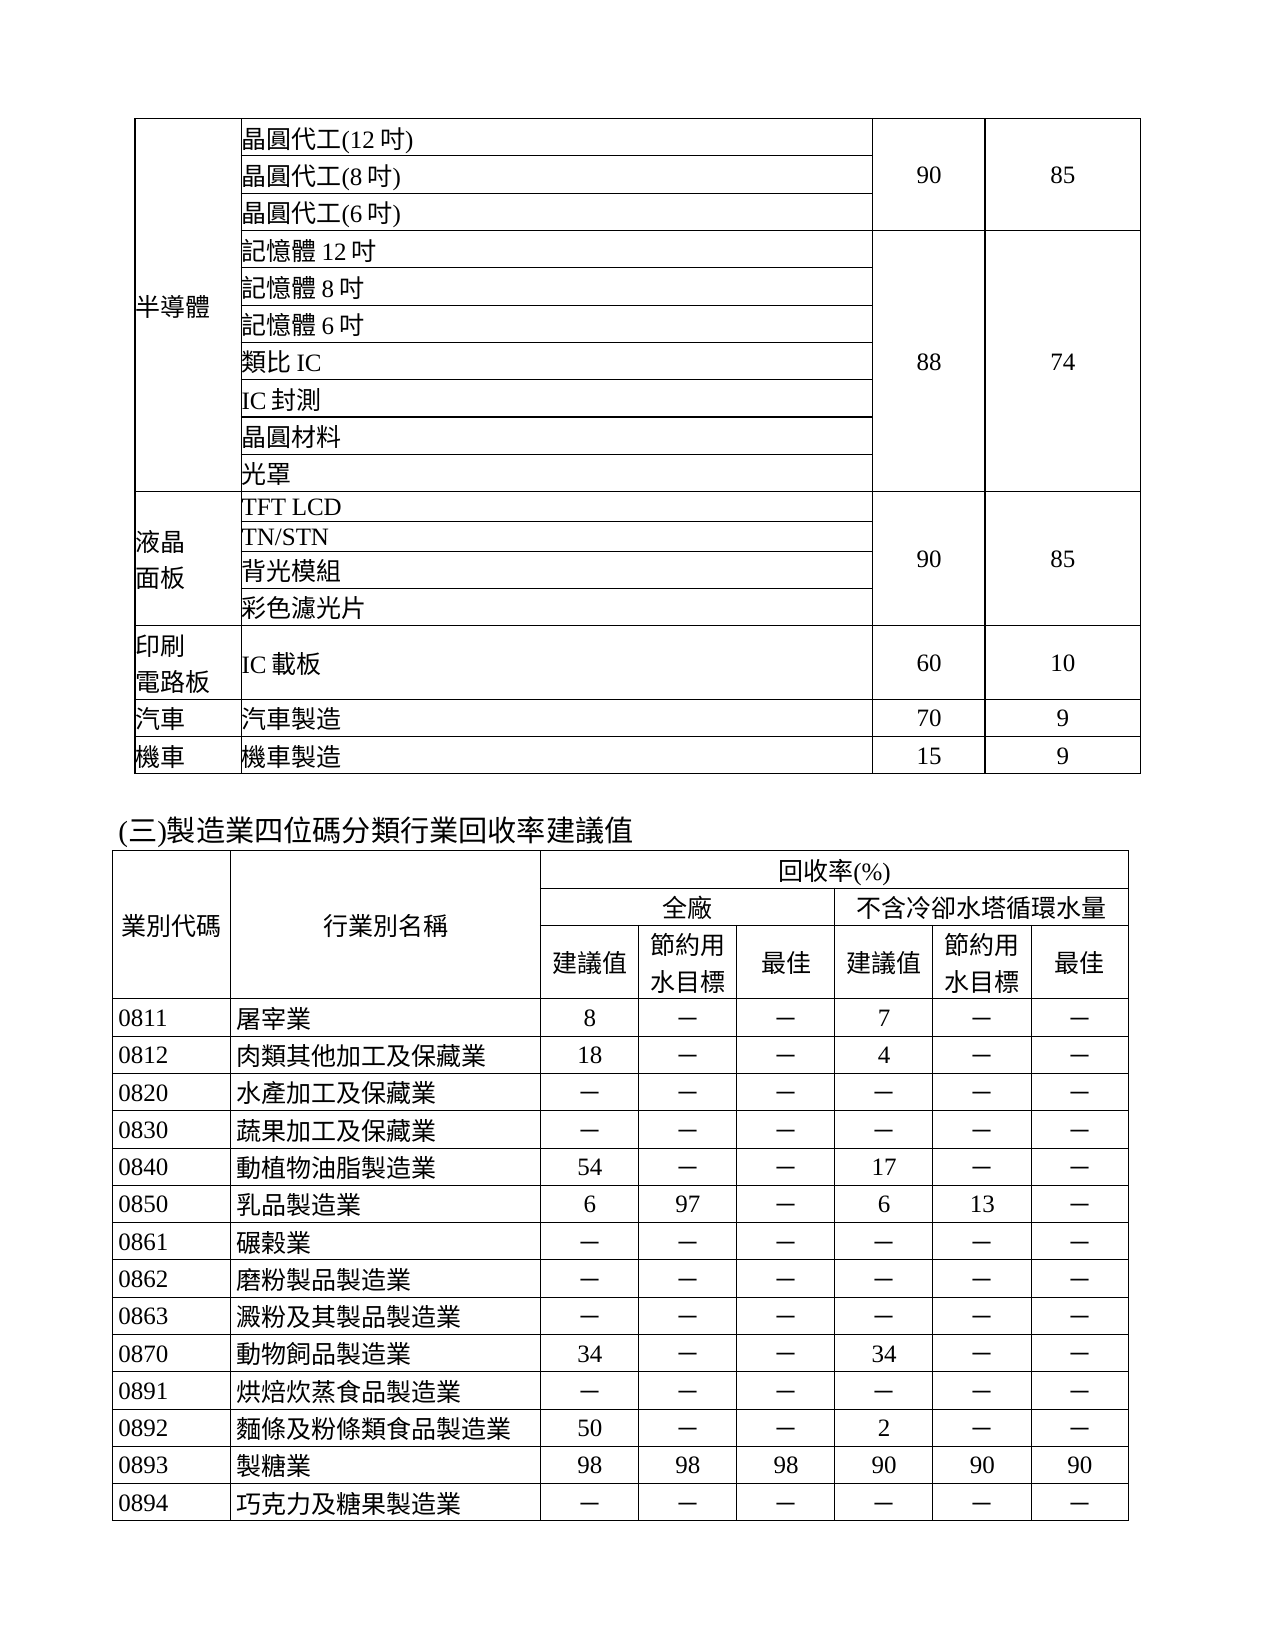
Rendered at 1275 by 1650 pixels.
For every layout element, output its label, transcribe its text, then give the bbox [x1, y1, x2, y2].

table_cell － [639, 1410, 736, 1446]
table_cell 17 [835, 1149, 932, 1185]
table_cell － [737, 1484, 834, 1520]
table_cell 0893 [113, 1447, 230, 1483]
table_cell 9 [986, 737, 1140, 773]
table_cell 0830 [113, 1111, 230, 1147]
table_cell 0850 [113, 1186, 230, 1222]
table_cell － [737, 1111, 834, 1147]
table_cell 98 [737, 1447, 834, 1483]
table_cell － [541, 1484, 638, 1520]
table_cell － [639, 999, 736, 1036]
table_cell 機車製造 [242, 737, 872, 773]
table_cell 節約用水目標 [933, 926, 1031, 998]
table_cell － [541, 1372, 638, 1408]
table_cell 烘焙炊蒸食品製造業 [231, 1372, 540, 1408]
table_cell － [835, 1074, 932, 1110]
table_cell － [737, 1074, 834, 1110]
table_cell － [639, 1111, 736, 1147]
table_cell 97 [639, 1186, 736, 1222]
table_cell － [1032, 1410, 1128, 1446]
table_cell 記憶體6吋 [242, 306, 872, 342]
table_cell 0894 [113, 1484, 230, 1520]
table_cell 光罩 [242, 455, 872, 491]
table_cell － [1032, 1186, 1128, 1222]
table_cell IC封測 [242, 380, 872, 416]
table_cell 全廠 [541, 889, 834, 925]
table_cell 記憶體8吋 [242, 268, 872, 304]
table_cell 0862 [113, 1260, 230, 1297]
table_cell 34 [835, 1335, 932, 1371]
table_cell 74 [986, 231, 1140, 491]
table_cell 7 [835, 999, 932, 1036]
table_cell － [639, 1074, 736, 1110]
table_cell － [1032, 999, 1128, 1036]
table_cell － [933, 999, 1031, 1036]
table_cell － [835, 1111, 932, 1147]
table_cell 麵條及粉條類食品製造業 [231, 1410, 540, 1446]
table_cell 類比IC [242, 343, 872, 379]
table_cell － [933, 1484, 1031, 1520]
table_cell 液晶 面板 [136, 492, 241, 625]
table_cell TFT LCD [242, 492, 872, 521]
table_cell － [639, 1260, 736, 1297]
table_cell 9 [986, 700, 1140, 736]
table_cell 90 [1032, 1447, 1128, 1483]
table_cell 晶圓代工(12吋) [242, 119, 872, 155]
table_cell － [1032, 1484, 1128, 1520]
table_cell 動物飼品製造業 [231, 1335, 540, 1371]
table_cell 不含冷卻水塔循環水量 [835, 889, 1128, 925]
table_cell － [933, 1372, 1031, 1408]
table_cell － [541, 1260, 638, 1297]
table_cell 0891 [113, 1372, 230, 1408]
table_cell 18 [541, 1037, 638, 1073]
table_cell 0840 [113, 1149, 230, 1185]
table_cell 彩色濾光片 [242, 589, 872, 625]
table_cell － [639, 1335, 736, 1371]
table_cell 6 [835, 1186, 932, 1222]
table_cell － [933, 1410, 1031, 1446]
table_cell － [1032, 1372, 1128, 1408]
table_cell － [933, 1260, 1031, 1297]
table_cell 蔬果加工及保藏業 [231, 1111, 540, 1147]
table_cell 建議值 [835, 926, 932, 998]
table_cell 15 [873, 737, 984, 773]
table_cell － [737, 1149, 834, 1185]
table_cell － [1032, 1335, 1128, 1371]
table_cell 0863 [113, 1298, 230, 1334]
table_cell 晶圓材料 [242, 418, 872, 454]
table_cell － [835, 1372, 932, 1408]
table_cell 水產加工及保藏業 [231, 1074, 540, 1110]
table_cell － [835, 1260, 932, 1297]
table_cell 磨粉製品製造業 [231, 1260, 540, 1297]
table_cell － [639, 1149, 736, 1185]
table_cell － [737, 1186, 834, 1222]
table_cell 0820 [113, 1074, 230, 1110]
table_cell 碾榖業 [231, 1223, 540, 1259]
table_cell 製糖業 [231, 1447, 540, 1483]
table_cell 50 [541, 1410, 638, 1446]
table_cell － [1032, 1260, 1128, 1297]
table_cell － [541, 1111, 638, 1147]
table_cell 最佳 [737, 926, 834, 998]
table_cell 0811 [113, 999, 230, 1036]
table_cell － [639, 1037, 736, 1073]
table_cell － [639, 1223, 736, 1259]
table_cell 10 [986, 626, 1140, 699]
table_cell － [1032, 1037, 1128, 1073]
table_cell － [541, 1223, 638, 1259]
table_cell － [933, 1037, 1031, 1073]
table_header 回收率(%) [541, 851, 1128, 887]
table_cell 動植物油脂製造業 [231, 1149, 540, 1185]
table_cell 機車 [136, 737, 241, 773]
table_cell － [835, 1223, 932, 1259]
table_cell － [737, 1260, 834, 1297]
table_cell 乳品製造業 [231, 1186, 540, 1222]
table_cell － [737, 1298, 834, 1334]
table_cell 0812 [113, 1037, 230, 1073]
table_cell 90 [933, 1447, 1031, 1483]
table_cell 半導體 [136, 119, 241, 491]
table_cell 60 [873, 626, 984, 699]
table_cell － [737, 1037, 834, 1073]
table_cell 印刷 電路板 [136, 626, 241, 699]
table_cell － [639, 1484, 736, 1520]
table_cell － [933, 1298, 1031, 1334]
table_cell － [933, 1223, 1031, 1259]
table_cell － [835, 1298, 932, 1334]
table_cell － [1032, 1298, 1128, 1334]
table_cell － [541, 1298, 638, 1334]
table_cell 85 [986, 119, 1140, 230]
table_cell 90 [873, 119, 984, 230]
table_cell 6 [541, 1186, 638, 1222]
table_cell 建議值 [541, 926, 638, 998]
table_cell 98 [639, 1447, 736, 1483]
table_cell 88 [873, 231, 984, 491]
table_cell － [933, 1335, 1031, 1371]
table_cell 汽車 [136, 700, 241, 736]
table_cell 0870 [113, 1335, 230, 1371]
table_cell 汽車製造 [242, 700, 872, 736]
table_cell － [1032, 1223, 1128, 1259]
table_cell 85 [986, 492, 1140, 625]
table_cell － [639, 1372, 736, 1408]
table_cell 屠宰業 [231, 999, 540, 1036]
table_cell 肉類其他加工及保藏業 [231, 1037, 540, 1073]
table_cell 巧克力及糖果製造業 [231, 1484, 540, 1520]
table_cell 節約用水目標 [639, 926, 736, 998]
table_cell IC載板 [242, 626, 872, 699]
table_cell 90 [873, 492, 984, 625]
table_cell 晶圓代工(8吋) [242, 156, 872, 193]
table_cell － [1032, 1074, 1128, 1110]
table_cell － [933, 1149, 1031, 1185]
table_cell 70 [873, 700, 984, 736]
table_cell － [639, 1298, 736, 1334]
table_cell 2 [835, 1410, 932, 1446]
table_cell TN/STN [242, 522, 872, 551]
table_cell 澱粉及其製品製造業 [231, 1298, 540, 1334]
table_cell － [737, 1410, 834, 1446]
table_cell 記憶體12吋 [242, 231, 872, 267]
table_cell 34 [541, 1335, 638, 1371]
table_cell － [737, 999, 834, 1036]
table_cell 54 [541, 1149, 638, 1185]
table_header 業別代碼 [113, 851, 230, 998]
table_cell 4 [835, 1037, 932, 1073]
table_cell 背光模組 [242, 552, 872, 588]
table_cell － [933, 1074, 1031, 1110]
table_cell － [541, 1074, 638, 1110]
table_cell － [737, 1372, 834, 1408]
table_cell － [1032, 1149, 1128, 1185]
table_cell 13 [933, 1186, 1031, 1222]
table_cell － [835, 1484, 932, 1520]
table_cell － [933, 1111, 1031, 1147]
table_header 行業別名稱 [231, 851, 540, 998]
table_cell 8 [541, 999, 638, 1036]
table_cell 0861 [113, 1223, 230, 1259]
table_cell 最佳 [1032, 926, 1128, 998]
table_cell － [1032, 1111, 1128, 1147]
table_cell 晶圓代工(6吋) [242, 194, 872, 230]
table_cell 98 [541, 1447, 638, 1483]
table_cell 90 [835, 1447, 932, 1483]
table_cell － [737, 1335, 834, 1371]
table_cell 0892 [113, 1410, 230, 1446]
text (三)製造業四位碼分類行業回收率建議值 [118, 808, 1157, 850]
table_cell － [737, 1223, 834, 1259]
